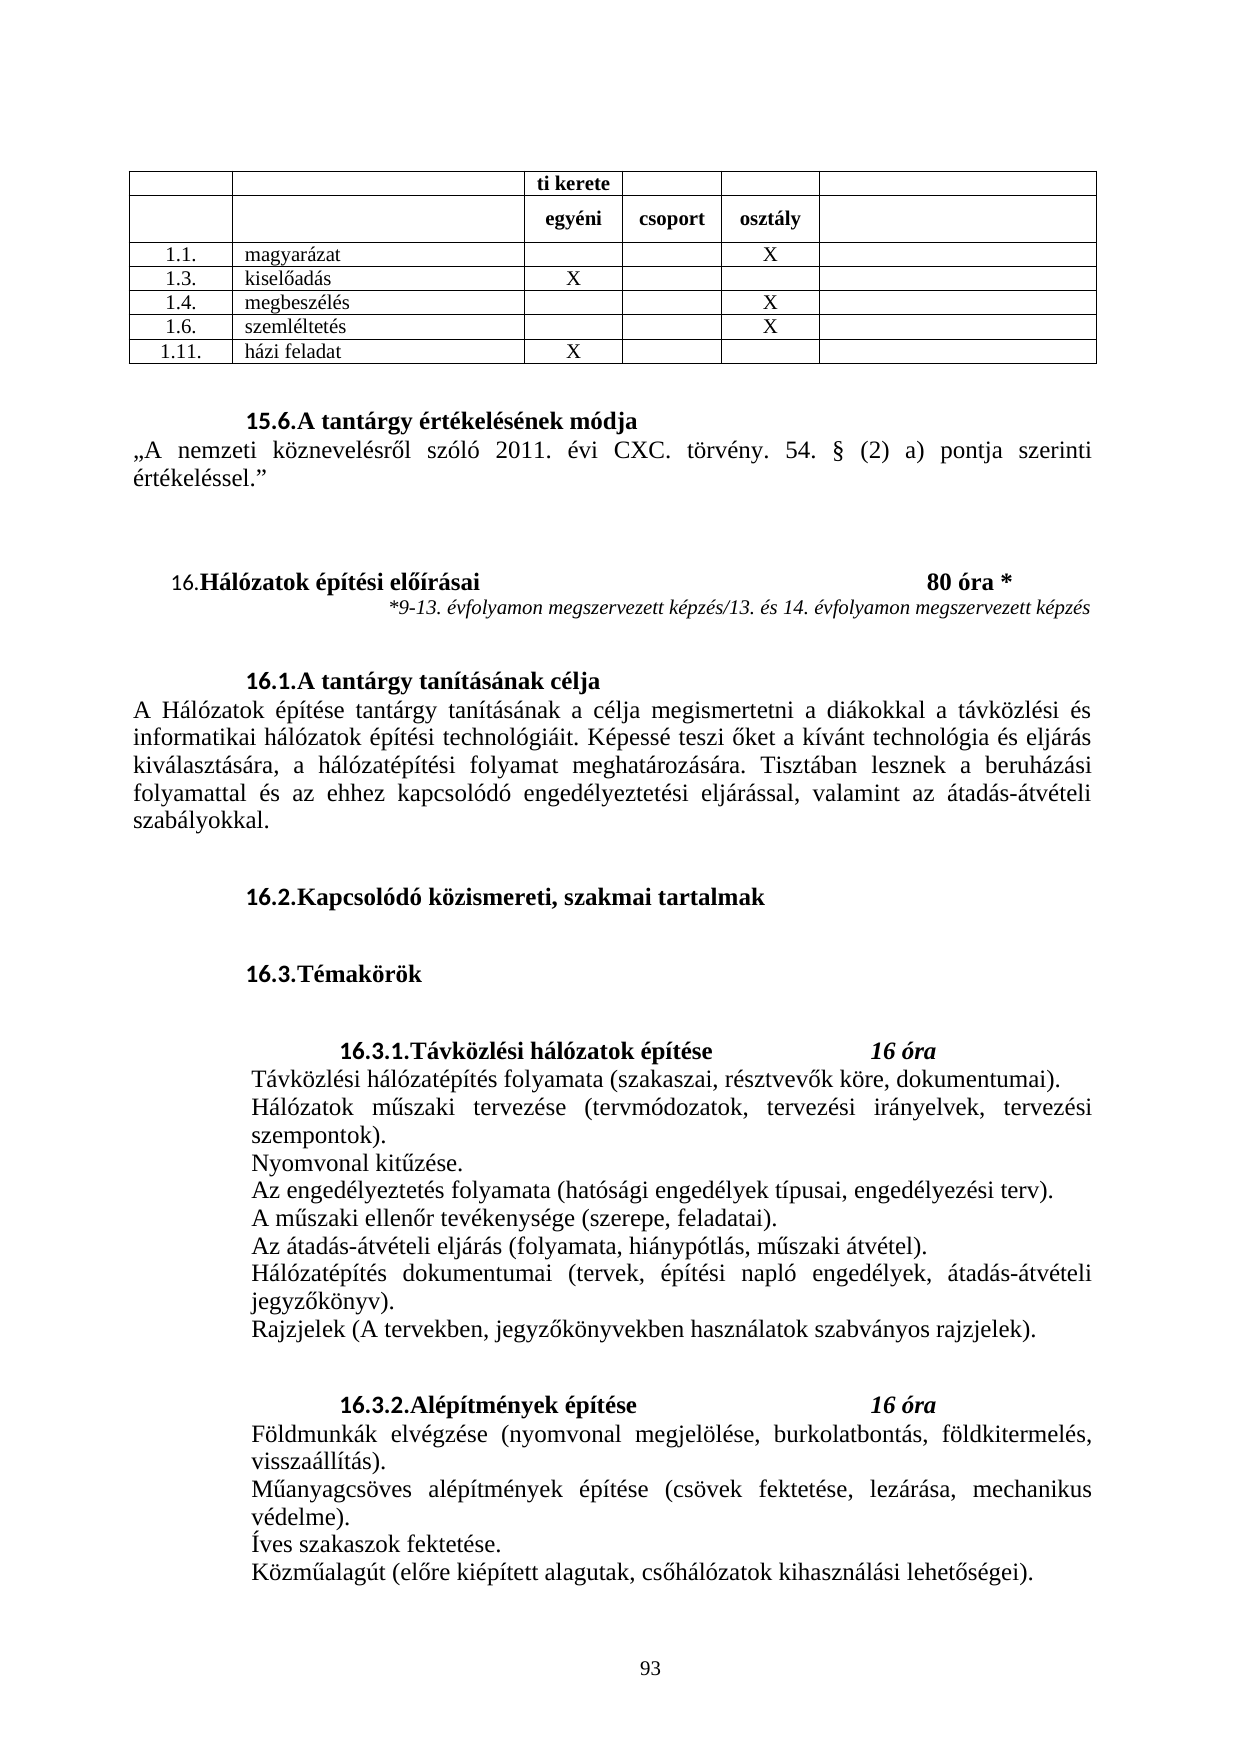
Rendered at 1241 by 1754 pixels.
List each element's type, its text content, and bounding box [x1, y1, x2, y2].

list Hálózatok építési előírásai 80 óra * [133, 568, 1093, 596]
table_cell [722, 340, 819, 363]
table_cell szemléltetés [233, 315, 524, 338]
text Hálózatépítés dokumentumai (tervek, építési napló engedélyek, átadás-átvételi jegyzőkönyv). [222, 1259, 1093, 1315]
table_cell [820, 291, 1096, 314]
table_cell [820, 243, 1096, 266]
text Távközlési hálózatépítés folyamata (szakaszai, résztvevők köre, dokumentumai). [222, 1066, 1093, 1093]
text Közműalagút (előre kiépített alagutak, csőhálózatok kihasználási lehetőségei). [236, 1558, 1093, 1586]
text A műszaki ellenőr tevékenysége (szerepe, feladatai). [222, 1204, 1093, 1232]
table_cell 1.6. [130, 315, 232, 338]
table_cell [623, 243, 721, 266]
table_cell X [525, 267, 622, 290]
table_cell osztály [722, 196, 819, 242]
text Íves szakaszok fektetése. [236, 1531, 1093, 1558]
table_cell X [722, 315, 819, 338]
list Témakörök [133, 960, 1093, 988]
table_cell kiselőadás [233, 267, 524, 290]
list A tantárgy tanításának célja [133, 667, 1093, 696]
list A tantárgy értékelésének módja [133, 407, 1093, 436]
table_cell 1.11. [130, 340, 232, 363]
table_cell [130, 196, 232, 242]
table_cell csoport [623, 196, 721, 242]
table_cell [525, 315, 622, 338]
table_cell 1.3. [130, 267, 232, 290]
table_header ti kerete [525, 172, 622, 195]
table_cell megbeszélés [233, 291, 524, 314]
list Kapcsolódó közismereti, szakmai tartalmak [133, 883, 1093, 911]
table_cell [623, 267, 721, 290]
list Alépítmények építése 16 óra [133, 1391, 1093, 1420]
table_cell egyéni [525, 196, 622, 242]
text Hálózatok műszaki tervezése (tervmódozatok, tervezési irányelvek, tervezési szempontok). [222, 1093, 1093, 1149]
table_cell [525, 243, 622, 266]
text Rajzjelek (A tervekben, jegyzőkönyvekben használatok szabványos rajzjelek). [222, 1315, 1093, 1343]
text Földmunkák elvégzése (nyomvonal megjelölése, burkolatbontás, földkitermelés, visszaállítás). [236, 1420, 1093, 1475]
table_cell X [525, 340, 622, 363]
table_cell [233, 196, 524, 242]
table_cell 1.1. [130, 243, 232, 266]
list Távközlési hálózatok építése 16 óra [133, 1037, 1093, 1066]
table_cell [820, 267, 1096, 290]
table_cell [722, 267, 819, 290]
table_cell [623, 291, 721, 314]
text *9-13. évfolyamon megszervezett képzés/13. és 14. évfolyamon megszervezett képzés [170, 596, 1093, 619]
text Az engedélyeztetés folyamata (hatósági engedélyek típusai, engedélyezési terv). [222, 1176, 1093, 1204]
table_cell magyarázat [233, 243, 524, 266]
table_header [130, 172, 232, 195]
table_cell házi feladat [233, 340, 524, 363]
text Műanyagcsöves alépítmények építése (csövek fektetése, lezárása, mechanikus védelme). [236, 1475, 1093, 1531]
table_header [233, 172, 524, 195]
table_cell [623, 315, 721, 338]
table_cell [820, 315, 1096, 338]
text A Hálózatok építése tantárgy tanításának a célja megismertetni a diákokkal a távközlési és informatikai hálózatok építési technológiáit. Képessé teszi őket a kívánt technológia és eljárás kiválasztására, a hálózatépítési folyamat meghatározására. Tisztában lesznek a beruházási folyamattal és az ehhez kapcsolódó engedélyeztetési eljárással, valamint az átadás-átvételi szabályokkal. [133, 696, 1093, 834]
table_cell [820, 196, 1096, 242]
table_header [623, 172, 721, 195]
table_header [722, 172, 819, 195]
table_cell [623, 340, 721, 363]
text „A nemzeti köznevelésről szóló 2011. évi CXC. törvény. 54. § (2) a) pontja szerinti értékeléssel.” [133, 436, 1093, 491]
table_cell X [722, 243, 819, 266]
table_header [820, 172, 1096, 195]
text Nyomvonal kitűzése. [222, 1149, 1093, 1176]
table_cell X [722, 291, 819, 314]
table_cell [525, 291, 622, 314]
text Az átadás-átvételi eljárás (folyamata, hiánypótlás, műszaki átvétel). [222, 1232, 1093, 1259]
table_cell 1.4. [130, 291, 232, 314]
table_cell [820, 340, 1096, 363]
